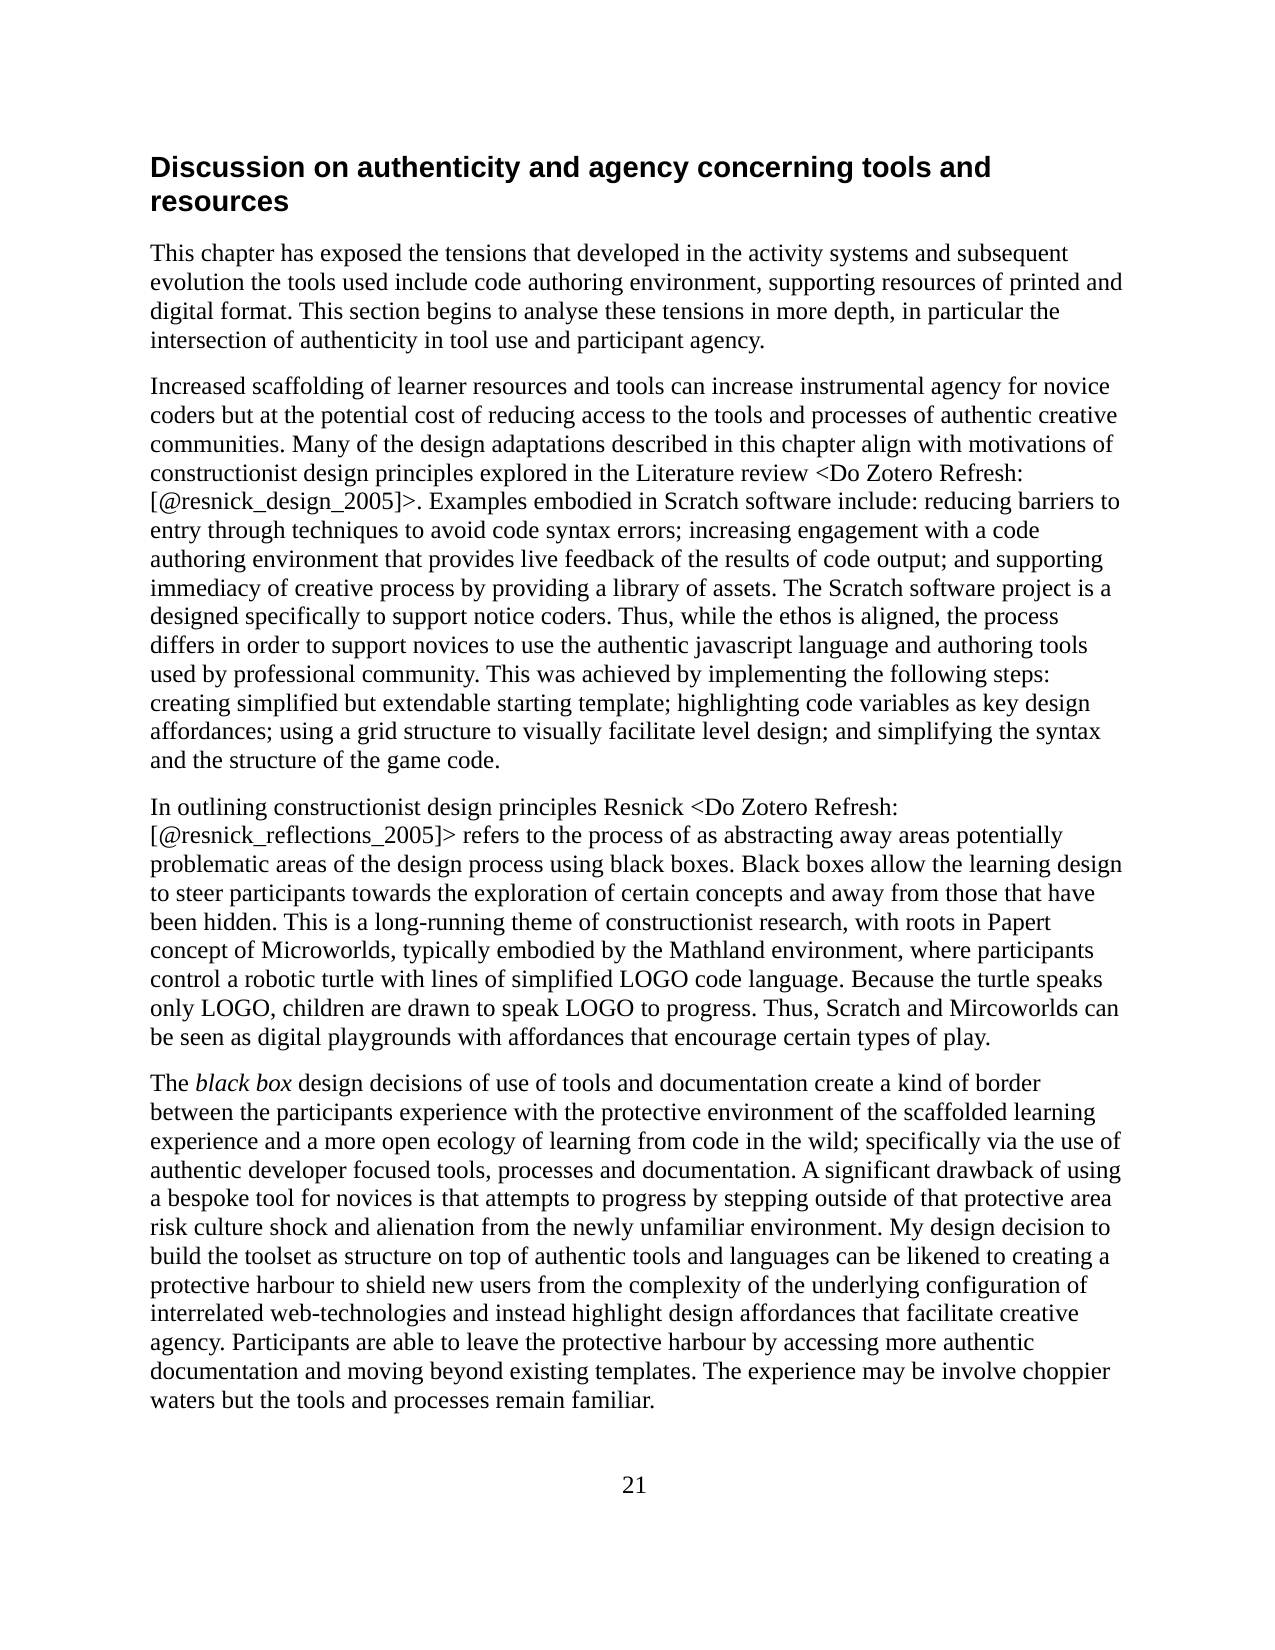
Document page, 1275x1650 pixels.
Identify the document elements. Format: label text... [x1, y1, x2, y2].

subtitle Discussion on authenticity and agency concerning tools and resources [150, 150, 1125, 217]
text In outlining constructionist design principles Resnick <Do Zotero Refresh: [@resnick_reflections_2005]> refers to the process of as abstracting away areas potentially problematic areas of the design process using black boxes. Black boxes allow the learning design to steer participants towards the exploration of certain concepts and away from those that have been hidden. This is a long-running theme of constructionist research, with roots in Papert concept of Microworlds, typically embodied by the Mathland environment, where participants control a robotic turtle with lines of simplified LOGO code language. Because the turtle speaks only LOGO, children are drawn to speak LOGO to progress. Thus, Scratch and Mircoworlds can be seen as digital playgrounds with affordances that encourage certain types of play. [150, 792, 1125, 1051]
text Increased scaffolding of learner resources and tools can increase instrumental agency for novice coders but at the potential cost of reducing access to the tools and processes of authentic creative communities. Many of the design adaptations described in this chapter align with motivations of constructionist design principles explored in the Literature review <Do Zotero Refresh: [@resnick_design_2005]>. Examples embodied in Scratch software include: reducing barriers to entry through techniques to avoid code syntax errors; increasing engagement with a code authoring environment that provides live feedback of the results of code output; and supporting immediacy of creative process by providing a library of assets. The Scratch software project is a designed specifically to support notice coders. Thus, while the ethos is aligned, the process differs in order to support novices to use the authentic javascript language and authoring tools used by professional community. This was achieved by implementing the following steps: creating simplified but extendable starting template; highlighting code variables as key design affordances; using a grid structure to visually facilitate level design; and simplifying the syntax and the structure of the game code. [150, 371, 1125, 774]
text This chapter has exposed the tensions that developed in the activity systems and subsequent evolution the tools used include code authoring environment, supporting resources of printed and digital format. This section begins to analyse these tensions in more depth, in particular the intersection of authenticity in tool use and participant agency. [150, 238, 1125, 353]
text The black box design decisions of use of tools and documentation create a kind of border between the participants experience with the protective environment of the scaffolded learning experience and a more open ecology of learning from code in the wild; specifically via the use of authentic developer focused tools, processes and documentation. A significant drawback of using a bespoke tool for novices is that attempts to progress by stepping outside of that protective area risk culture shock and alienation from the newly unfamiliar environment. My design decision to build the toolset as structure on top of authentic tools and languages can be likened to creating a protective harbour to shield new users from the complexity of the underlying configuration of interrelated web-technologies and instead highlight design affordances that facilitate creative agency. Participants are able to leave the protective harbour by accessing more authentic documentation and moving beyond existing templates. The experience may be involve choppier waters but the tools and processes remain familiar. [150, 1068, 1125, 1413]
